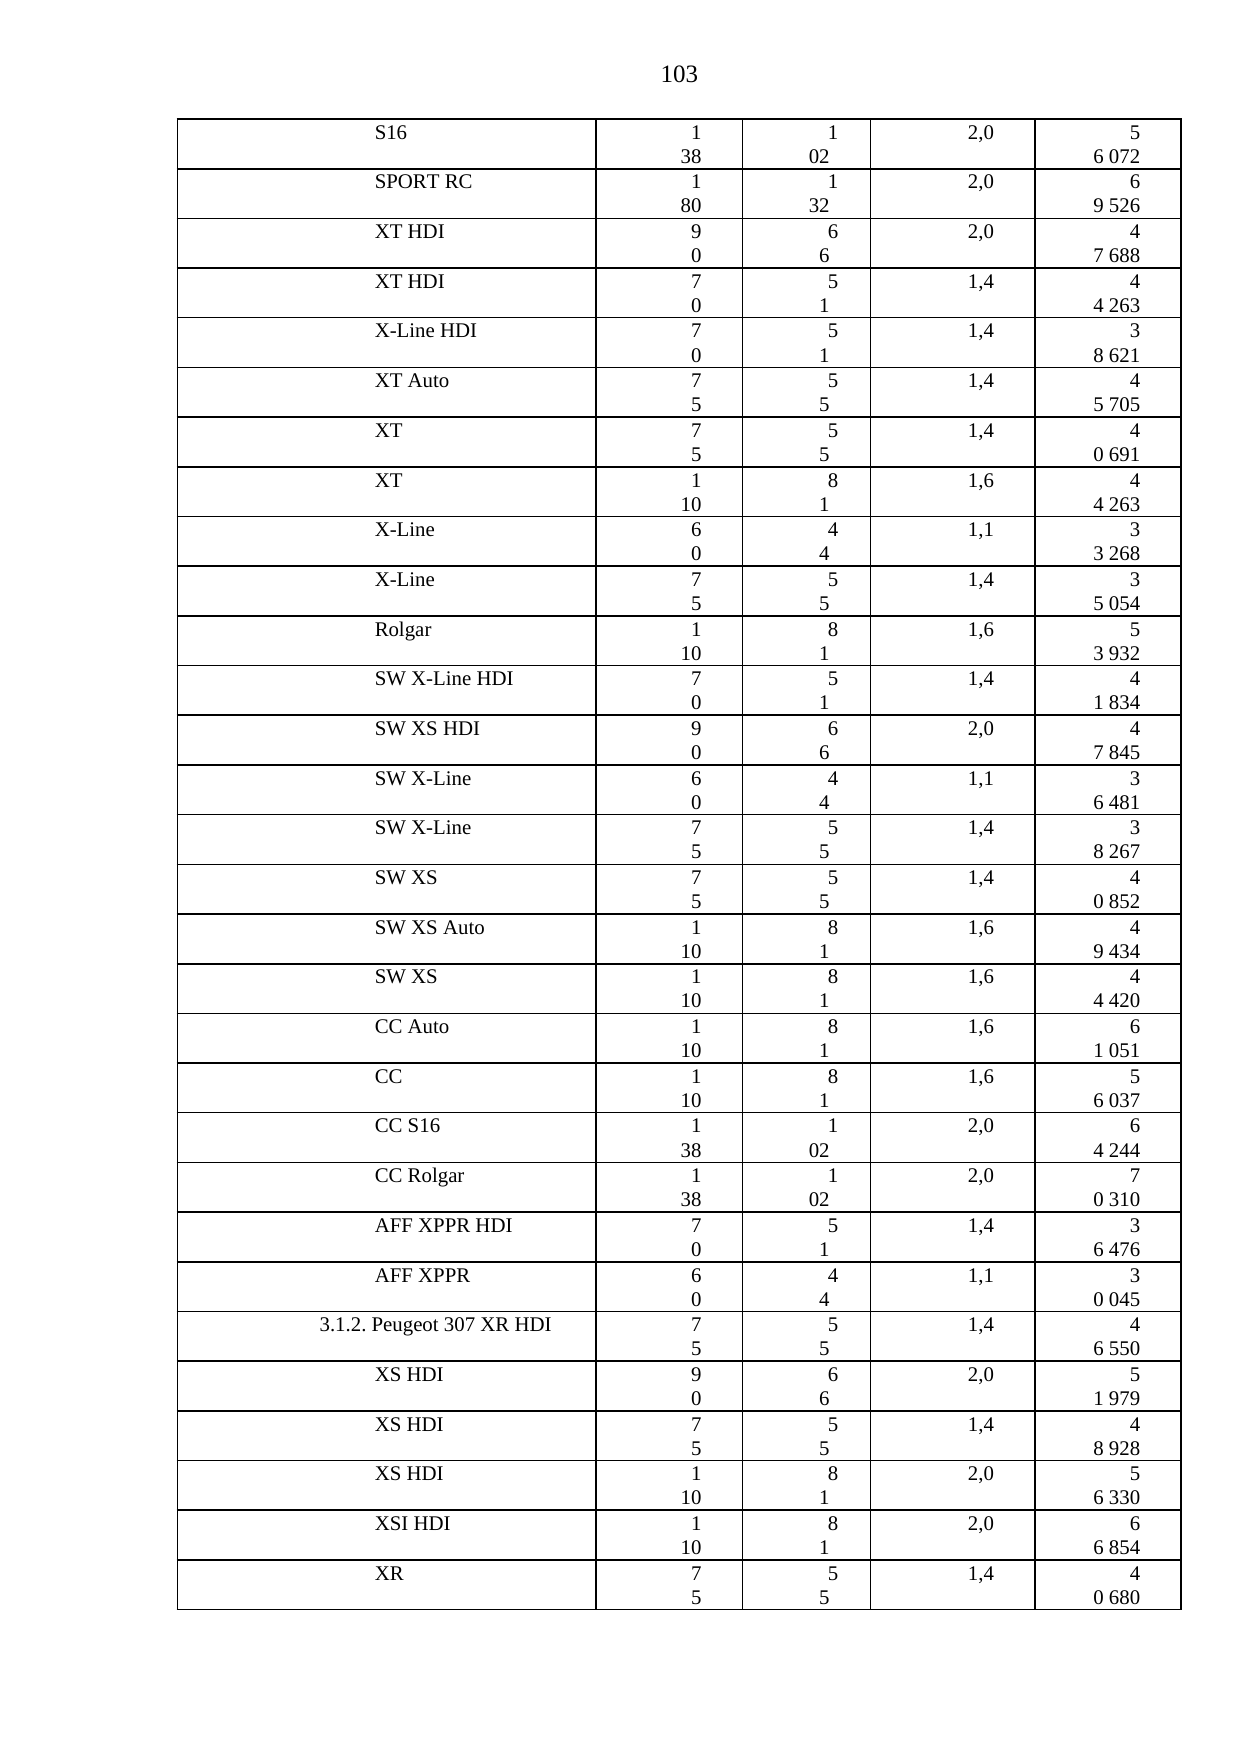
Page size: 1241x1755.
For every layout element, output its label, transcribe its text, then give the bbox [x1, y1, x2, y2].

table_cell XS HDI [178, 1362, 595, 1410]
table_cell 66 [743, 219, 870, 267]
table_cell SW X-Line HDI [178, 666, 595, 714]
table_cell 102 [743, 1113, 870, 1162]
table_cell 1,6 [871, 1014, 1034, 1062]
table_cell 110 [597, 1064, 742, 1112]
table_cell 1,1 [871, 517, 1034, 565]
table_cell X-Line [178, 567, 595, 615]
table_cell CC S16 [178, 1113, 595, 1162]
table_cell SW XS [178, 865, 595, 913]
table_cell 60 [597, 766, 742, 814]
table_cell XT HDI [178, 269, 595, 317]
table_cell 55 [743, 1312, 870, 1360]
table_cell 1,4 [871, 865, 1034, 913]
table_cell 46 550 [1036, 1312, 1180, 1360]
table_cell 1,4 [871, 815, 1034, 863]
table_cell 90 [597, 716, 742, 764]
table_cell 66 854 [1036, 1511, 1180, 1559]
table_cell 51 [743, 269, 870, 317]
table_cell 49 434 [1036, 915, 1180, 963]
table_cell 2,0 [871, 219, 1034, 267]
table_cell 66 [743, 716, 870, 764]
table_cell 90 [597, 219, 742, 267]
table_cell 1,6 [871, 617, 1034, 665]
table_cell 2,0 [871, 1511, 1034, 1559]
table_cell 56 072 [1036, 120, 1180, 168]
table_cell 132 [743, 170, 870, 217]
table_cell 1,4 [871, 1213, 1034, 1261]
table_cell 40 680 [1036, 1561, 1180, 1609]
table_cell SW XS [178, 965, 595, 1012]
table_cell 110 [597, 1014, 742, 1062]
table_cell 75 [597, 567, 742, 615]
table_cell 60 [597, 1263, 742, 1311]
table_cell 81 [743, 965, 870, 1012]
table_cell 36 481 [1036, 766, 1180, 814]
table_cell 55 [743, 815, 870, 863]
table_cell 40 691 [1036, 418, 1180, 466]
table_cell 1,4 [871, 666, 1034, 714]
table_cell 1,4 [871, 269, 1034, 317]
table_cell Rolgar [178, 617, 595, 665]
table_cell 66 [743, 1362, 870, 1410]
table_cell 70 [597, 666, 742, 714]
table_cell 47 688 [1036, 219, 1180, 267]
table_cell 61 051 [1036, 1014, 1180, 1062]
table_cell XSI HDI [178, 1511, 595, 1559]
table_cell 51 [743, 1213, 870, 1261]
table_cell 35 054 [1036, 567, 1180, 615]
table_cell 138 [597, 1113, 742, 1162]
table_cell 55 [743, 418, 870, 466]
table_cell 47 845 [1036, 716, 1180, 764]
table_cell 81 [743, 1511, 870, 1559]
table_cell 2,0 [871, 1163, 1034, 1211]
table_cell XT HDI [178, 219, 595, 267]
table_cell 55 [743, 368, 870, 416]
table_cell 2,0 [871, 1461, 1034, 1509]
table_cell 55 [743, 1412, 870, 1460]
table_cell 102 [743, 120, 870, 168]
table_cell SW X-Line [178, 815, 595, 863]
table_cell 1,4 [871, 567, 1034, 615]
table_cell AFF XPPR [178, 1263, 595, 1311]
table_cell 90 [597, 1362, 742, 1410]
table_cell 69 526 [1036, 170, 1180, 217]
table_cell 1,4 [871, 1412, 1034, 1460]
table_cell 81 [743, 1014, 870, 1062]
table_cell 38 267 [1036, 815, 1180, 863]
table_cell 110 [597, 617, 742, 665]
table_cell 75 [597, 1561, 742, 1609]
table_cell 2,0 [871, 716, 1034, 764]
table_cell 1,4 [871, 368, 1034, 416]
table_cell 64 244 [1036, 1113, 1180, 1162]
table_cell 38 621 [1036, 318, 1180, 367]
table_cell XR [178, 1561, 595, 1609]
table_cell X-Line HDI [178, 318, 595, 367]
table_cell 138 [597, 120, 742, 168]
table_cell 48 928 [1036, 1412, 1180, 1460]
table_cell 138 [597, 1163, 742, 1211]
table_cell 2,0 [871, 120, 1034, 168]
table_cell 51 [743, 318, 870, 367]
table_cell 1,4 [871, 418, 1034, 466]
table_cell 2,0 [871, 1362, 1034, 1410]
table_cell 2,0 [871, 1113, 1034, 1162]
table_cell XS HDI [178, 1412, 595, 1460]
table_cell CC Rolgar [178, 1163, 595, 1211]
table_cell S16 [178, 120, 595, 168]
table_cell 33 268 [1036, 517, 1180, 565]
table_cell 75 [597, 815, 742, 863]
table_cell SPORT RC [178, 170, 595, 217]
table_cell 70 [597, 318, 742, 367]
table_cell 3.1.2. Peugeot 307 XR HDI [178, 1312, 595, 1360]
table_cell 70 310 [1036, 1163, 1180, 1211]
table_cell 1,4 [871, 1312, 1034, 1360]
table_cell 102 [743, 1163, 870, 1211]
table_cell 55 [743, 567, 870, 615]
table_cell 81 [743, 1461, 870, 1509]
table_cell 2,0 [871, 170, 1034, 217]
table_cell X-Line [178, 517, 595, 565]
table_cell 44 [743, 766, 870, 814]
table_cell 1,1 [871, 1263, 1034, 1311]
table_cell 1,6 [871, 965, 1034, 1012]
table_cell 44 420 [1036, 965, 1180, 1012]
table_cell SW X-Line [178, 766, 595, 814]
table_cell 41 834 [1036, 666, 1180, 714]
table_cell 51 979 [1036, 1362, 1180, 1410]
table_cell 81 [743, 617, 870, 665]
table_cell XT Auto [178, 368, 595, 416]
table_cell 55 [743, 865, 870, 913]
table_cell 75 [597, 368, 742, 416]
table_cell 44 [743, 1263, 870, 1311]
table_cell 81 [743, 1064, 870, 1112]
table_cell 36 476 [1036, 1213, 1180, 1261]
table_cell AFF XPPR HDI [178, 1213, 595, 1261]
table_cell SW XS HDI [178, 716, 595, 764]
table_cell XT [178, 468, 595, 516]
table_cell 110 [597, 965, 742, 1012]
table_cell 110 [597, 468, 742, 516]
table_cell 1,6 [871, 1064, 1034, 1112]
table_cell 110 [597, 915, 742, 963]
table_cell 53 932 [1036, 617, 1180, 665]
table_cell 44 263 [1036, 468, 1180, 516]
table_cell 56 037 [1036, 1064, 1180, 1112]
table_cell 75 [597, 418, 742, 466]
table_cell 110 [597, 1511, 742, 1559]
table_cell SW XS Auto [178, 915, 595, 963]
table_cell 44 263 [1036, 269, 1180, 317]
table_cell 70 [597, 1213, 742, 1261]
table_cell 40 852 [1036, 865, 1180, 913]
table_cell 81 [743, 468, 870, 516]
table_cell 75 [597, 1412, 742, 1460]
table_cell 56 330 [1036, 1461, 1180, 1509]
table_cell CC [178, 1064, 595, 1112]
table_cell 51 [743, 666, 870, 714]
table_cell 30 045 [1036, 1263, 1180, 1311]
table_cell 1,4 [871, 318, 1034, 367]
table_cell XT [178, 418, 595, 466]
table_cell 70 [597, 269, 742, 317]
table_cell 1,6 [871, 915, 1034, 963]
table_cell 110 [597, 1461, 742, 1509]
table_cell 55 [743, 1561, 870, 1609]
table_cell 1,1 [871, 766, 1034, 814]
table_cell 45 705 [1036, 368, 1180, 416]
table_cell 1,4 [871, 1561, 1034, 1609]
table_cell XS HDI [178, 1461, 595, 1509]
table_cell 1,6 [871, 468, 1034, 516]
table_cell 81 [743, 915, 870, 963]
table_cell 60 [597, 517, 742, 565]
table_cell 44 [743, 517, 870, 565]
table_cell 75 [597, 865, 742, 913]
table_cell 75 [597, 1312, 742, 1360]
table_cell 180 [597, 170, 742, 217]
table_cell CC Auto [178, 1014, 595, 1062]
